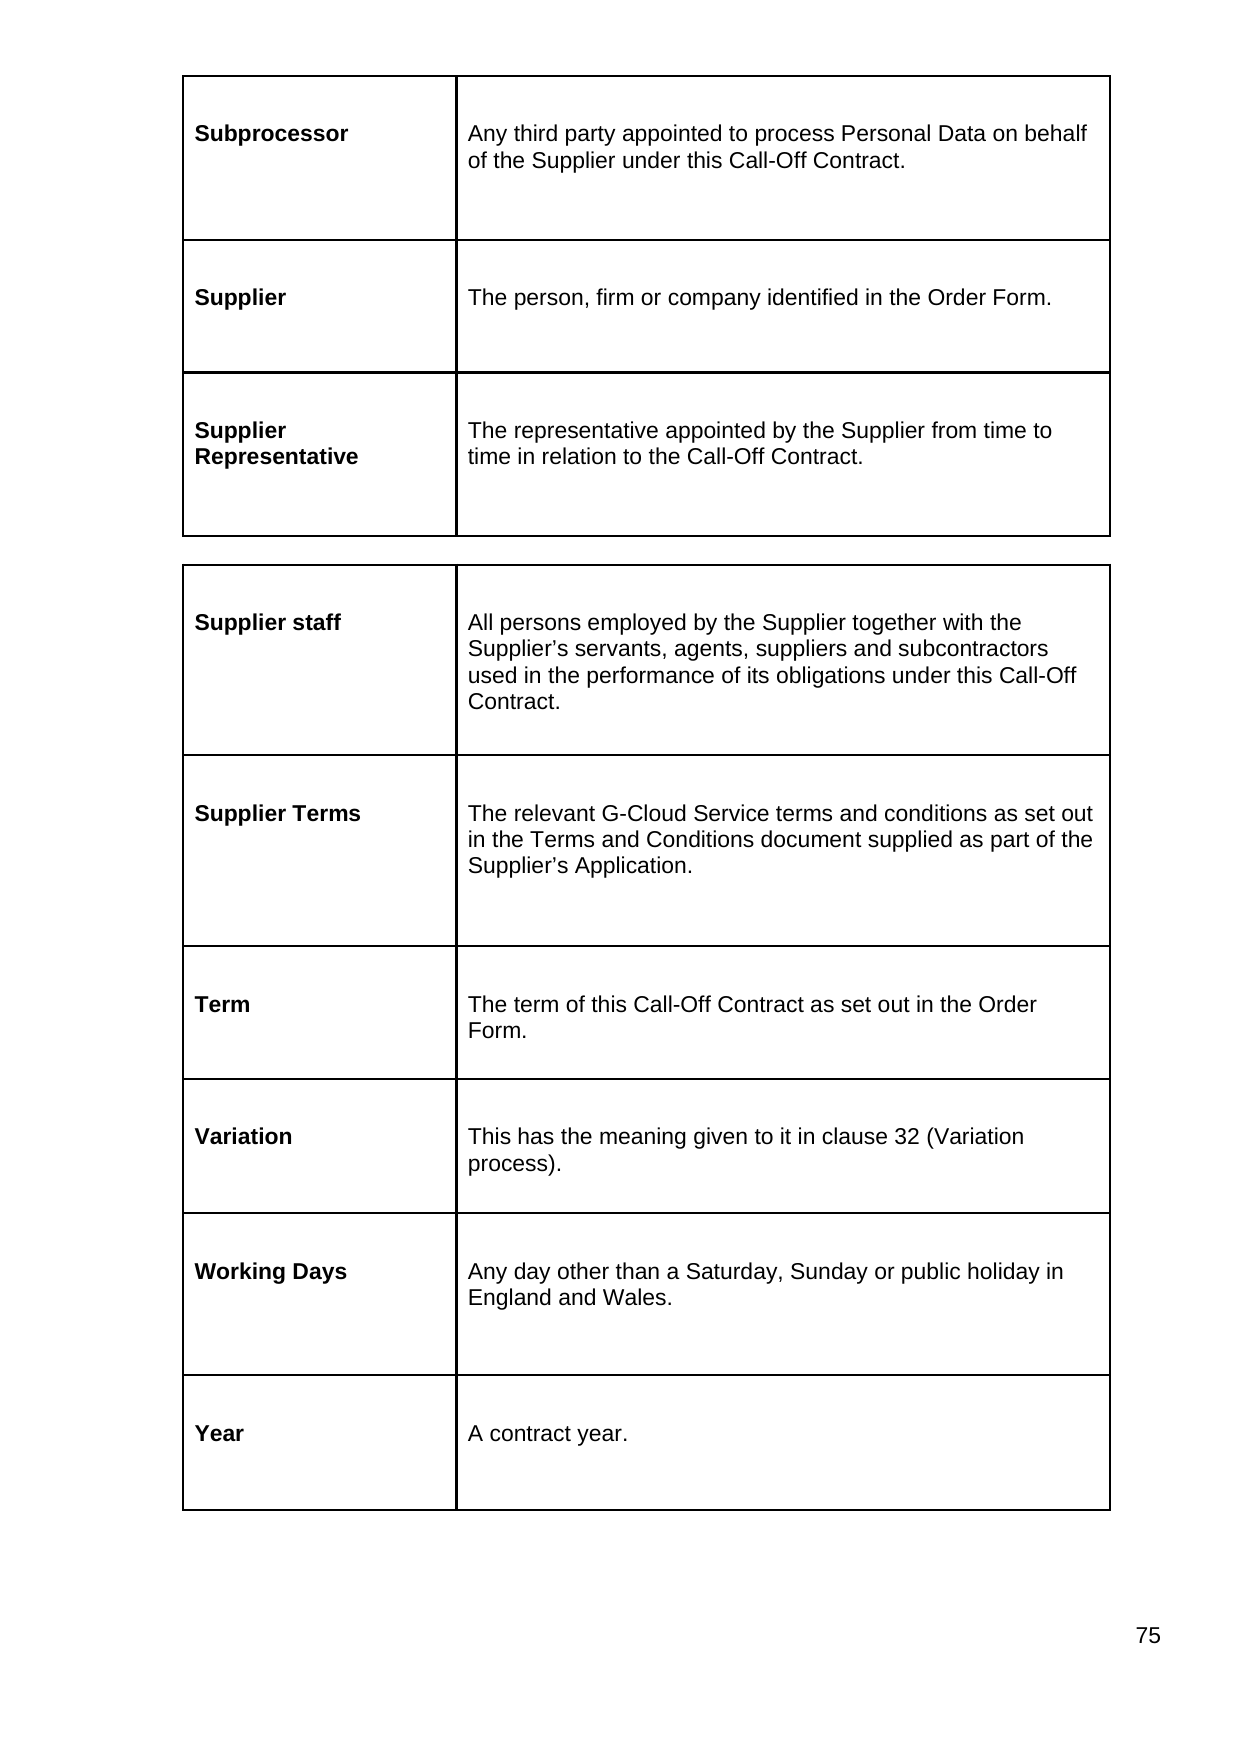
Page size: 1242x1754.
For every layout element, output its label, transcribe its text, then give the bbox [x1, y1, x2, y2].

table_cell This has the meaning given to it in clause 32 (Variation process). [458, 1080, 1109, 1212]
table_cell Supplier Terms [184, 756, 455, 945]
table_cell Variation [184, 1080, 455, 1212]
table_cell Any third party appointed to process Personal Data on behalf of the Supplier under this Call-Off Contract. [458, 77, 1109, 239]
table_cell The representative appointed by the Supplier from time to time in relation to the Call-Off Contract. [458, 374, 1109, 535]
table_cell Subprocessor [184, 77, 455, 239]
table_cell Year [184, 1376, 455, 1509]
table_cell Supplier Representative [184, 374, 455, 535]
table_cell Working Days [184, 1214, 455, 1374]
table_cell Supplier [184, 241, 455, 371]
table_cell The term of this Call-Off Contract as set out in the Order Form. [458, 947, 1109, 1078]
table_cell The person, firm or company identified in the Order Form. [458, 241, 1109, 371]
table_cell Any day other than a Saturday, Sunday or public holiday in England and Wales. [458, 1214, 1109, 1374]
table_cell The relevant G-Cloud Service terms and conditions as set out in the Terms and Conditions document supplied as part of the Supplier’s Application. [458, 756, 1109, 945]
table_header Supplier staff [184, 566, 455, 754]
table_cell Term [184, 947, 455, 1078]
table_header All persons employed by the Supplier together with the Supplier’s servants, agents, suppliers and subcontractors used in the performance of its obligations under this Call-Off Contract. [458, 566, 1109, 754]
table_cell A contract year. [458, 1376, 1109, 1509]
